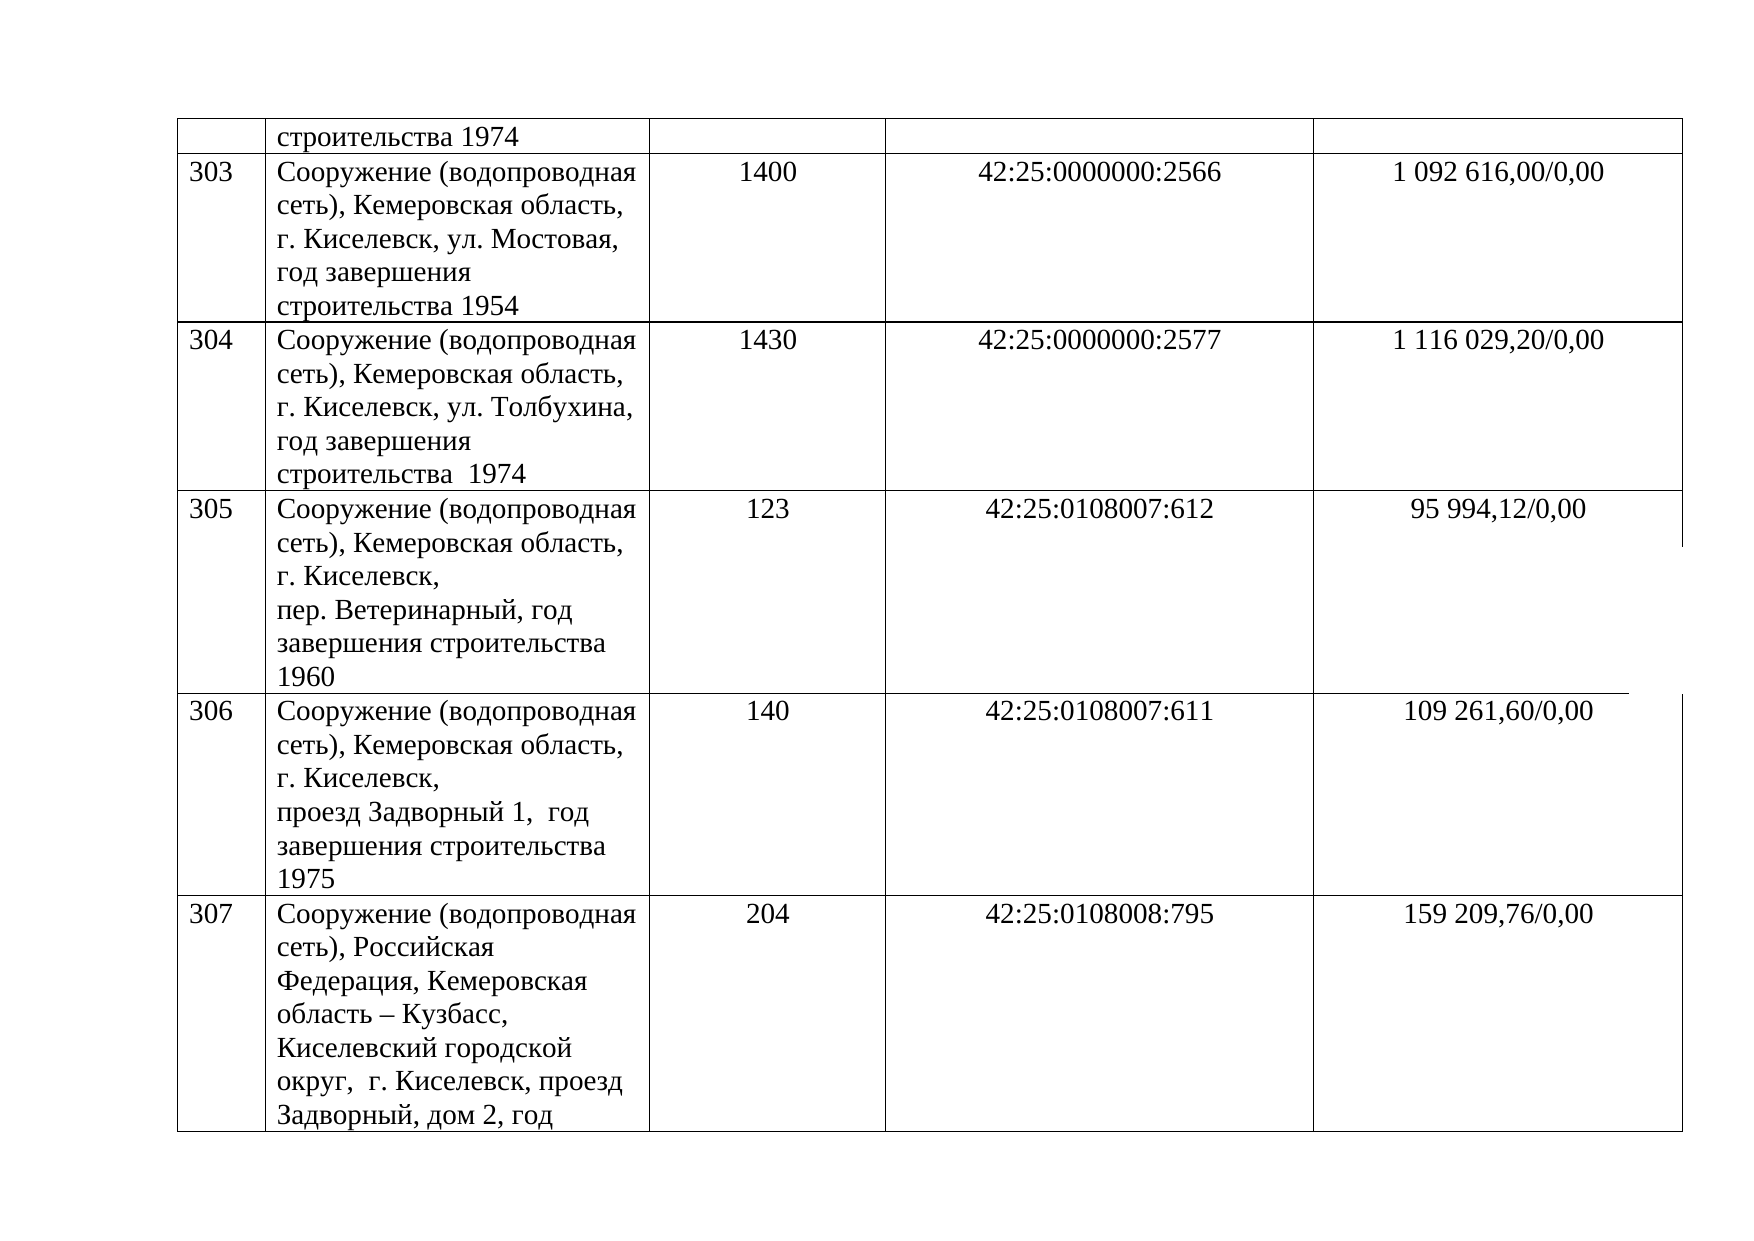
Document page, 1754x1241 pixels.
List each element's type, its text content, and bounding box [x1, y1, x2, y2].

table_cell 123 [650, 491, 885, 692]
table_cell Сооружение (водопроводная сеть), Кемеровская область, г. Киселевск, ул. Мостовая, год завершения строительства 1954 [266, 154, 649, 321]
table_cell 305 [178, 491, 265, 692]
table_cell 1 092 616,00/0,00 [1314, 154, 1682, 321]
table_cell [178, 119, 265, 153]
table_cell [650, 119, 885, 153]
table_cell Сооружение (водопроводная сеть), Кемеровская область, г. Киселевск, ул. Толбухина, год завершения строительства 1974 [266, 323, 649, 490]
table_cell Сооружение (водопроводная сеть), Кемеровская область, г. Киселевск, пер. Ветеринарный, год завершения строительства 1960 [266, 491, 649, 692]
table_cell 42:25:0108007:611 [886, 694, 1313, 895]
table_cell [1314, 119, 1682, 153]
table_cell 42:25:0000000:2577 [886, 323, 1313, 490]
table_cell 42:25:0000000:2566 [886, 154, 1313, 321]
table_cell строительства 1974 [266, 119, 649, 153]
table_cell 304 [178, 323, 265, 490]
table_cell [886, 119, 1313, 153]
table_cell 307 [178, 896, 265, 1131]
table_cell 159 209,76/0,00 [1314, 896, 1682, 1131]
table_cell 140 [650, 694, 885, 895]
table_cell Сооружение (водопроводная сеть), Кемеровская область, г. Киселевск, проезд Задворный 1, год завершения строительства 1975 [266, 694, 649, 895]
table_cell 95 994,12/0,00 [1314, 491, 1682, 692]
table_cell Сооружение (водопроводная сеть), Российская Федерация, Кемеровская область – Кузбасс, Киселевский городской округ, г. Киселевск, проезд Задворный, дом 2, год [266, 896, 649, 1131]
table_cell 42:25:0108008:795 [886, 896, 1313, 1131]
table_cell 204 [650, 896, 885, 1131]
table_cell 109 261,60/0,00 [1314, 694, 1682, 895]
table_cell 303 [178, 154, 265, 321]
table_cell 306 [178, 694, 265, 895]
table_cell 42:25:0108007:612 [886, 491, 1313, 692]
table_cell 1400 [650, 154, 885, 321]
table_cell 1 116 029,20/0,00 [1314, 323, 1682, 490]
table_cell 1430 [650, 323, 885, 490]
